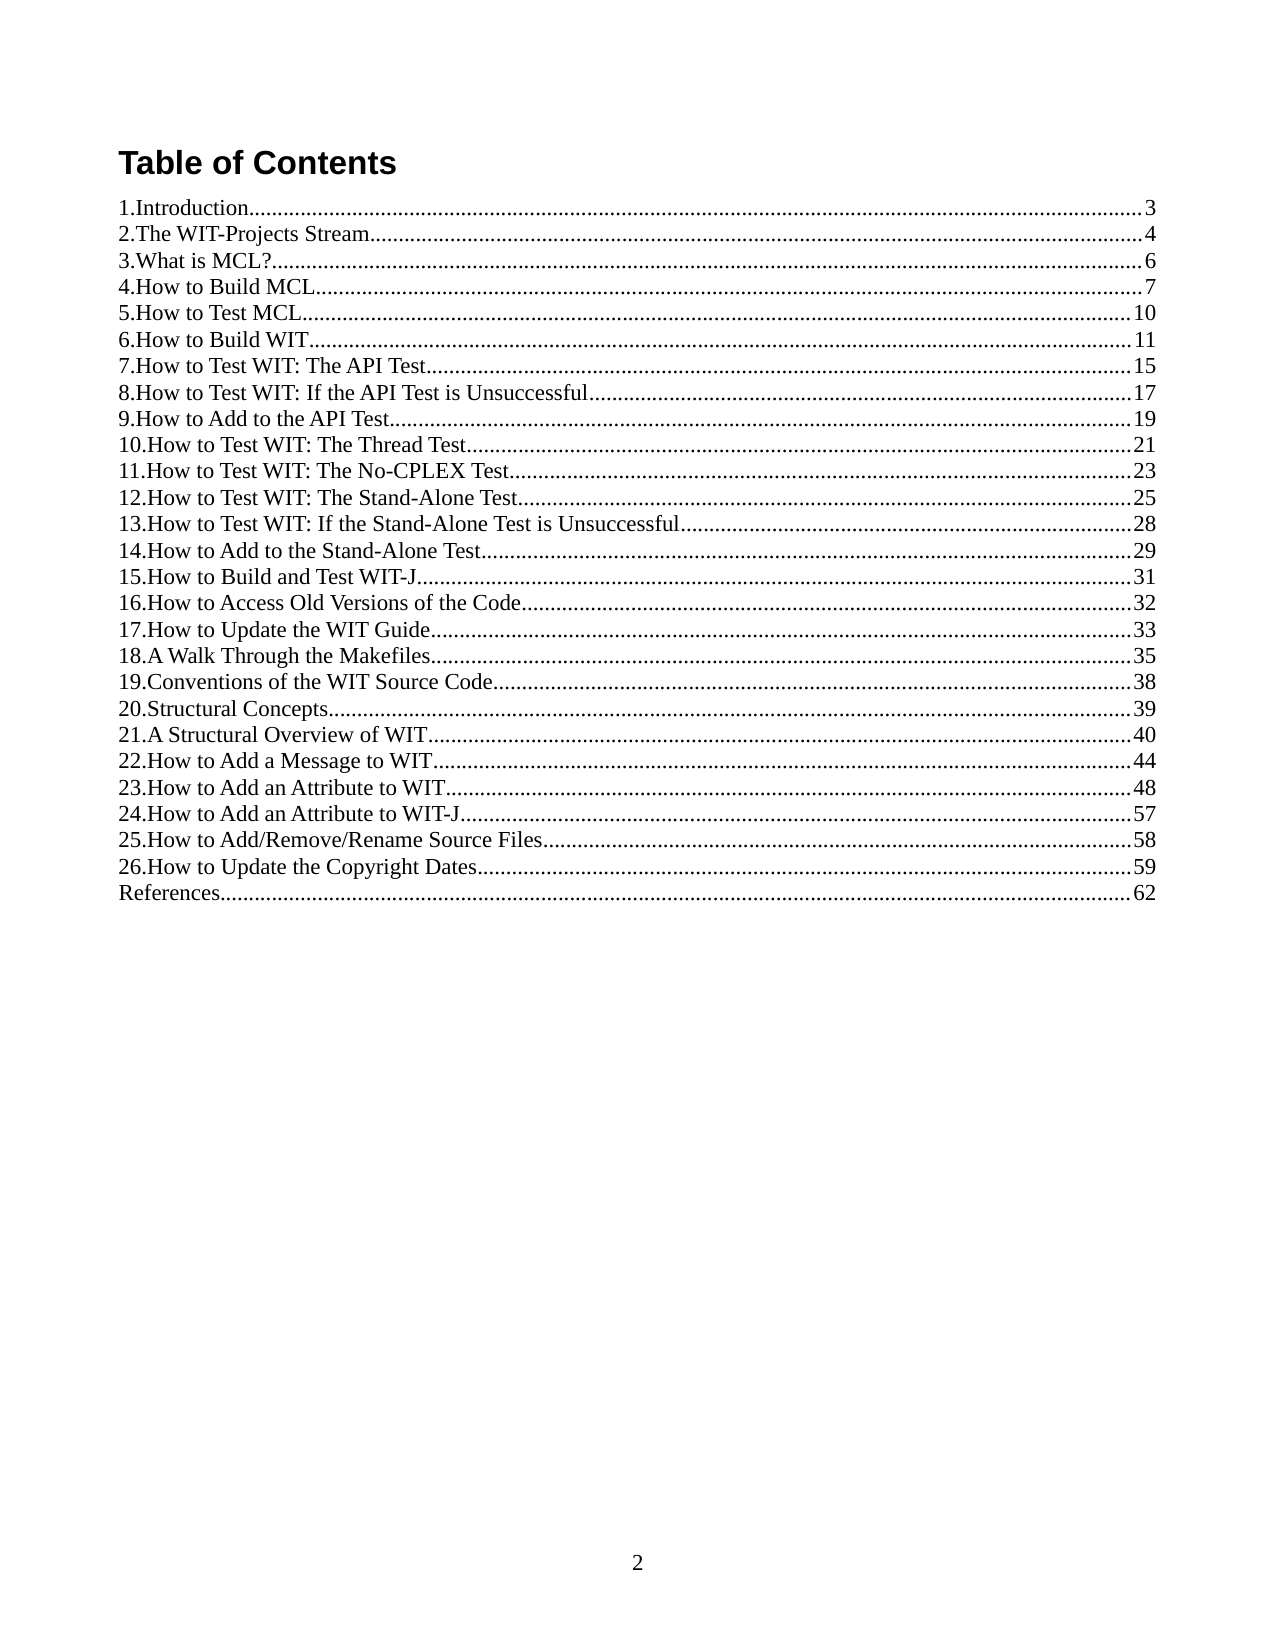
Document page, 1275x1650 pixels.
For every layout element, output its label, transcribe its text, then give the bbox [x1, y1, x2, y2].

text 5. How to Test MCL 10 [118, 299, 1157, 326]
text 25. How to Add/Remove/Rename Source Files 58 [118, 827, 1157, 853]
text 24. How to Add an Attribute to WIT-J 57 [118, 800, 1157, 827]
text 4. How to Build MCL 7 [118, 273, 1157, 299]
text 15. How to Build and Test WIT-J 31 [118, 563, 1157, 589]
text 12. How to Test WIT: The Stand-Alone Test 25 [118, 484, 1157, 510]
text 8. How to Test WIT: If the API Test is Unsuccessful 17 [118, 378, 1157, 405]
subtitle Table of Contents [118, 143, 1157, 182]
text 7. How to Test WIT: The API Test 15 [118, 352, 1157, 378]
text 22. How to Add a Message to WIT 44 [118, 747, 1157, 774]
text 10. How to Test WIT: The Thread Test 21 [118, 431, 1157, 458]
text 14. How to Add to the Stand-Alone Test 29 [118, 537, 1157, 563]
text 20. Structural Concepts 39 [118, 695, 1157, 721]
text 1. Introduction 3 [118, 194, 1157, 220]
text 18. A Walk Through the Makefiles 35 [118, 642, 1157, 668]
text 19. Conventions of the WIT Source Code 38 [118, 668, 1157, 695]
text 11. How to Test WIT: The No-CPLEX Test 23 [118, 458, 1157, 484]
text 21. A Structural Overview of WIT 40 [118, 721, 1157, 747]
text 9. How to Add to the API Test 19 [118, 405, 1157, 431]
text 6. How to Build WIT 11 [118, 326, 1157, 352]
text 16. How to Access Old Versions of the Code 32 [118, 589, 1157, 616]
text 17. How to Update the WIT Guide 33 [118, 616, 1157, 642]
text 3. What is MCL? 6 [118, 247, 1157, 273]
text References 62 [118, 879, 1157, 906]
text 26. How to Update the Copyright Dates 59 [118, 853, 1157, 879]
text 13. How to Test WIT: If the Stand-Alone Test is Unsuccessful 28 [118, 510, 1157, 537]
text 2. The WIT-Projects Stream 4 [118, 220, 1157, 247]
text 23. How to Add an Attribute to WIT 48 [118, 774, 1157, 800]
